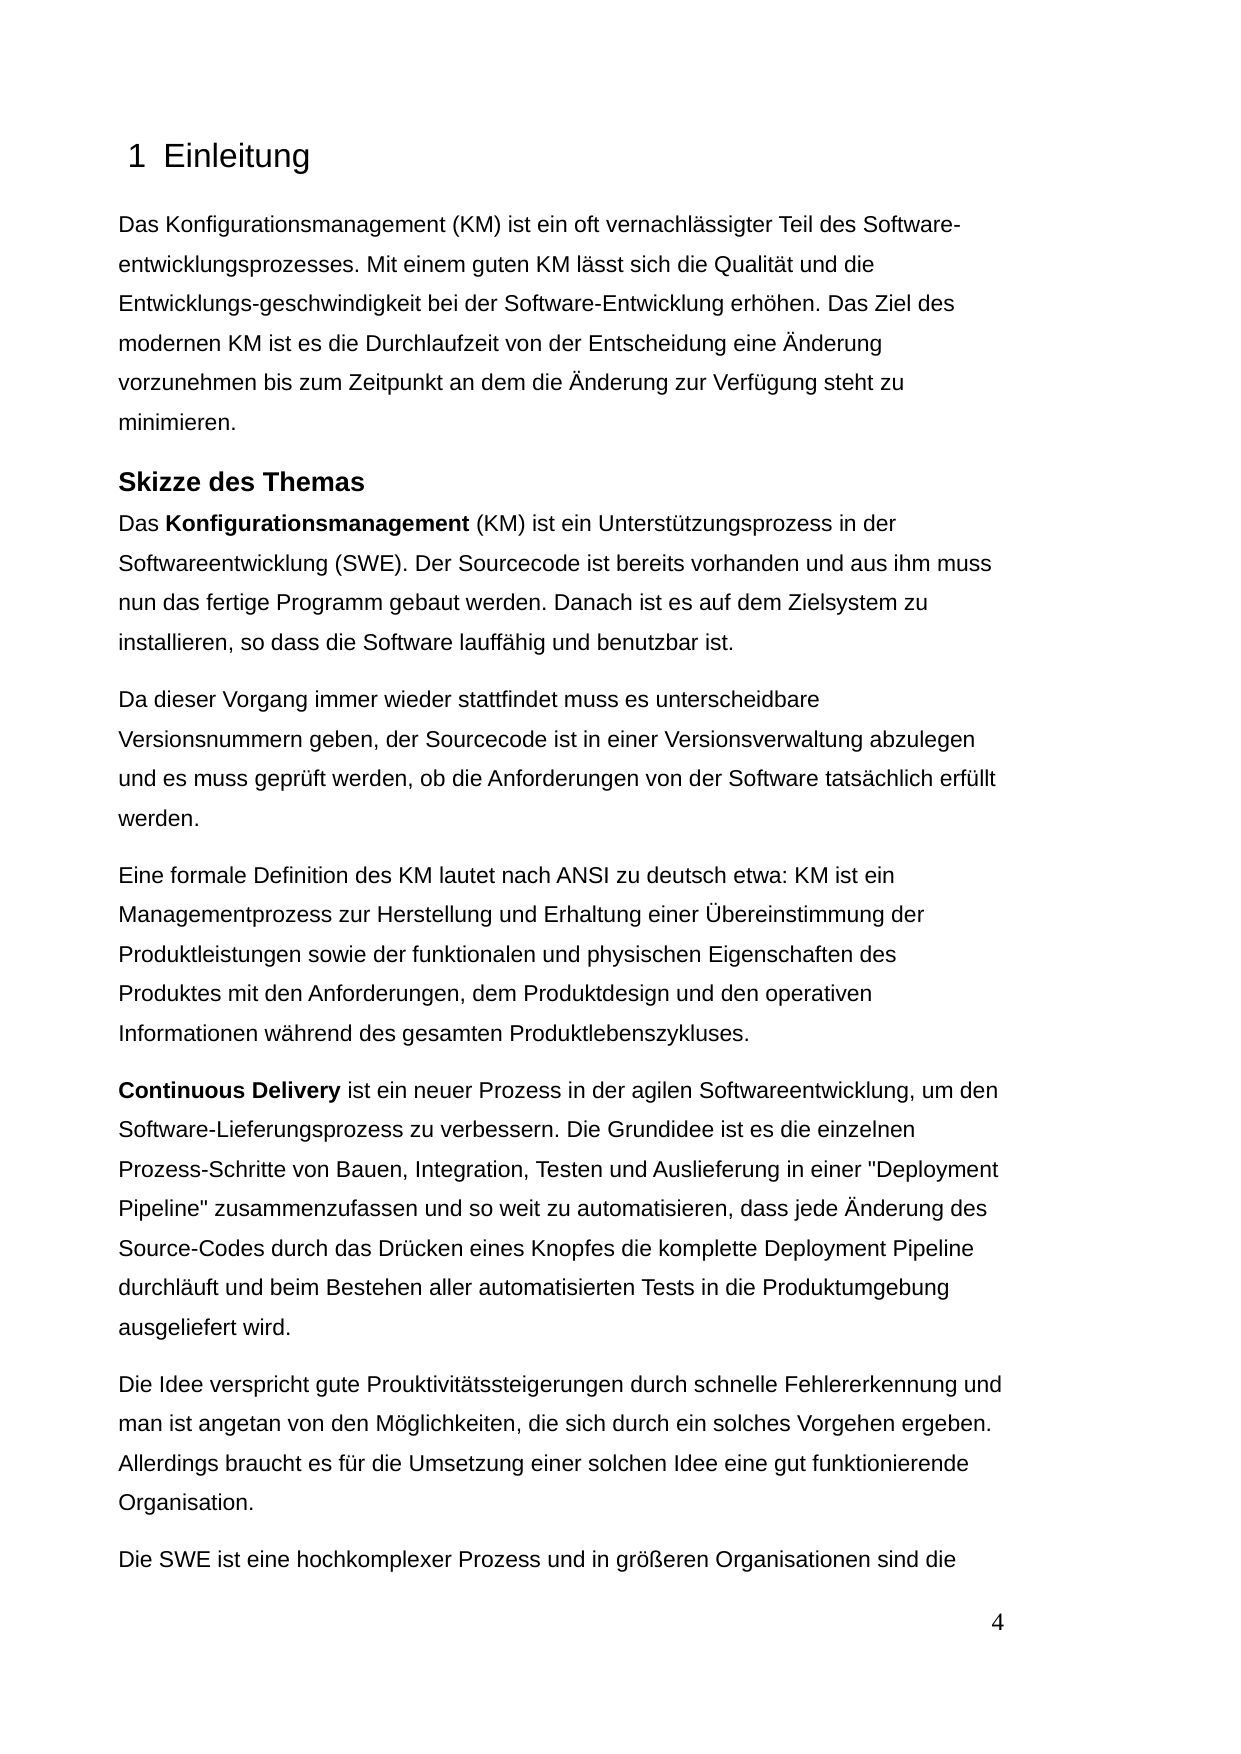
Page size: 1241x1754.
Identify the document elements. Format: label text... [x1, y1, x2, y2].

text Die SWE ist eine hochkomplexer Prozess und in größeren Organisationen sind die [118, 1546, 1004, 1573]
text Continuous Delivery ist ein neuer Prozess in der agilen Softwareentwicklung, um den Software-Lieferungsprozess zu verbessern. Die Grundidee ist es die einzelnen Prozess-Schritte von Bauen, Integration, Testen und Auslieferung in einer "Deployment Pipeline" zusammenzufassen und so weit zu automatisieren, dass jede Änderung des Source-Codes durch das Drücken eines Knopfes die komplette Deployment Pipeline durchläuft und beim Bestehen aller automatisierten Tests in die Produktumgebung ausgeliefert wird. [118, 1077, 1004, 1340]
text Eine formale Definition des KM lautet nach ANSI zu deutsch etwa: KM ist ein Managementprozess zur Herstellung und Erhaltung einer Übereinstimmung der Produktleistungen sowie der funktionalen und physischen Eigenschaften des Produktes mit den Anforderungen, dem Produktdesign und den operativen Informationen während des gesamten Produktlebenszykluses. [118, 862, 1004, 1046]
text Die Idee verspricht gute Prouktivitätssteigerungen durch schnelle Fehlererkennung und man ist angetan von den Möglichkeiten, die sich durch ein solches Vorgehen ergeben. Allerdings braucht es für die Umsetzung einer solchen Idee eine gut funktionierende Organisation. [118, 1371, 1004, 1516]
text Skizze des Themas Das Konfigurationsmanagement (KM) ist ein Unterstützungsprozess in der Softwareentwicklung (SWE). Der Sourcecode ist bereits vorhanden und aus ihm muss nun das fertige Programm gebaut werden. Danach ist es auf dem Zielsystem zu installieren, so dass die Software lauffähig und benutzbar ist. [118, 466, 1004, 655]
text Da dieser Vorgang immer wieder stattfindet muss es unterscheidbare Versionsnummern geben, der Sourcecode ist in einer Versionsverwaltung abzulegen und es muss geprüft werden, ob die Anforderungen von der Software tatsächlich erfüllt werden. [118, 686, 1004, 831]
text Das Konfigurationsmanagement (KM) ist ein oft vernachlässigter Teil des Software-entwicklungsprozesses. Mit einem guten KM lässt sich die Qualität und die Entwicklungs-geschwindigkeit bei der Software-Entwicklung erhöhen. Das Ziel des modernen KM ist es die Durchlaufzeit von der Entscheidung eine Änderung vorzunehmen bis zum Zeitpunkt an dem die Änderung zur Verfügung steht zu minimieren. [118, 211, 1004, 435]
subtitle Einleitung [118, 136, 1004, 174]
